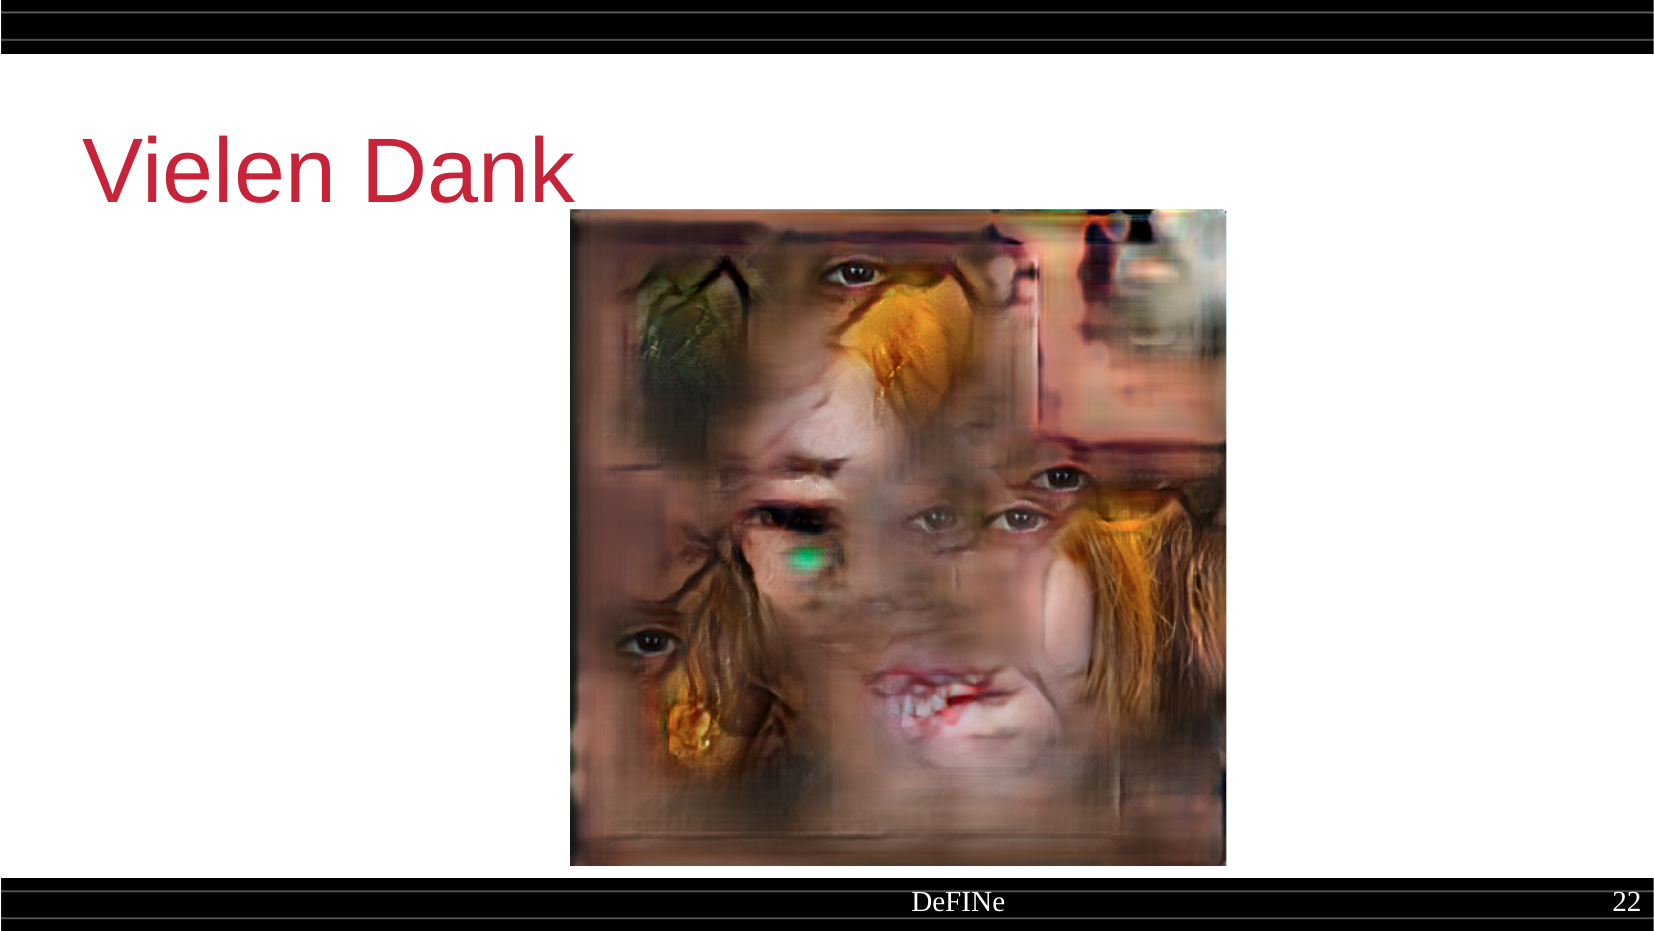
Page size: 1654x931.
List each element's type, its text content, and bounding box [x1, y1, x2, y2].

picture [570, 208, 1229, 866]
title Vielen Dank [82, 92, 1571, 249]
picture [1, 0, 1654, 54]
picture [1, 878, 1654, 931]
